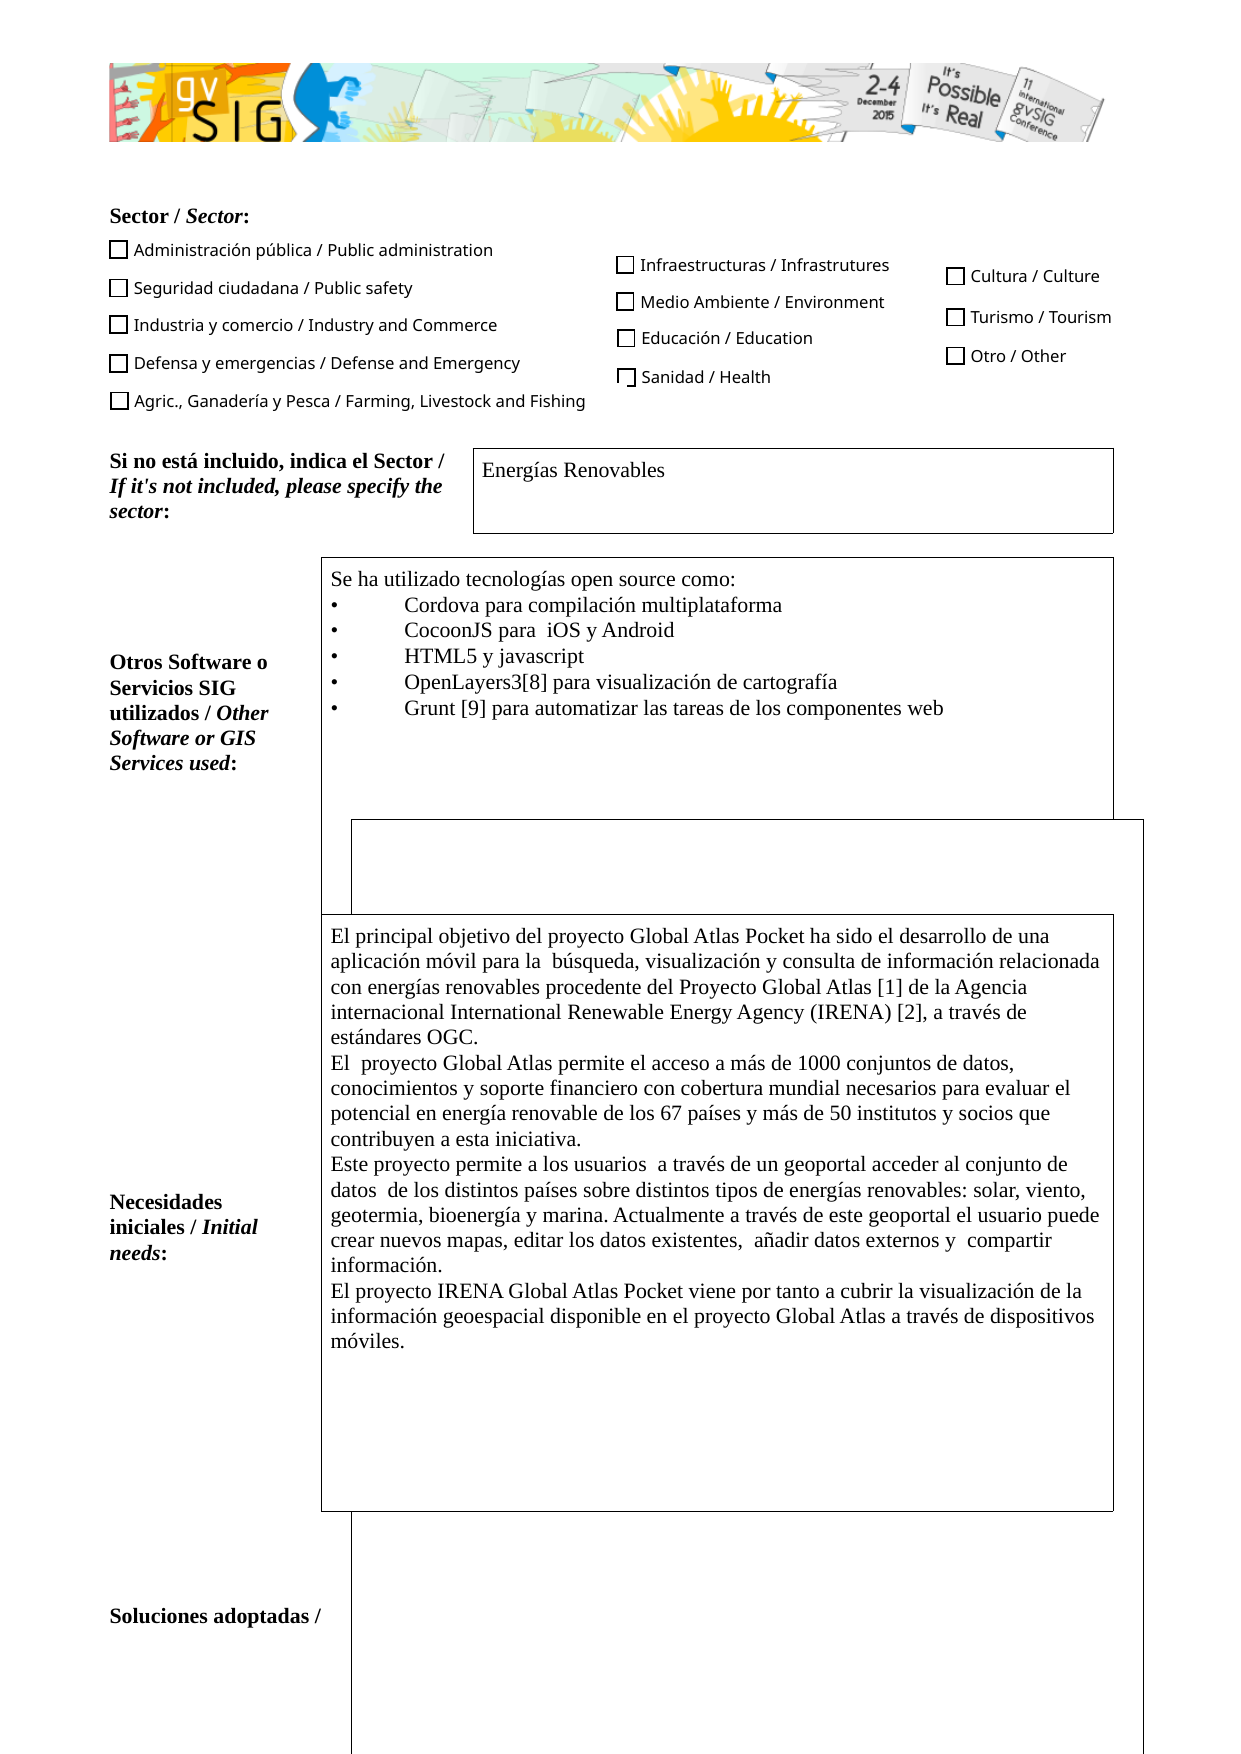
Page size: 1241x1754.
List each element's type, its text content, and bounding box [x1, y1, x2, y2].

text Otros Software o Servicios SIG utilizados / Other Software or GIS Services used: [109, 649, 321, 775]
text El proyecto IRENA Global Atlas Pocket viene por tanto a cubrir la visualización de la información geoespacial disponible en el proyecto Global Atlas a través de dispositivos móviles. [330, 1278, 1104, 1354]
text • HTML5 y javascript [330, 643, 1104, 668]
text • Grunt [9] para automatizar las tareas de los componentes web [330, 695, 1104, 720]
text Se ha utilizado tecnologías open source como: [330, 566, 1104, 591]
text Sector / Sector: [109, 203, 1113, 228]
text Si no está incluido, indica el Sector / If it's not included, please specify the sector: [109, 448, 473, 523]
text Soluciones adoptadas / [109, 1603, 351, 1628]
text Necesidades iniciales / Initial needs: [109, 1189, 321, 1265]
text • CocoonJS para iOS y Android [330, 617, 1104, 643]
picture [321, 63, 1113, 142]
text • OpenLayers3[8] para visualización de cartografía [330, 669, 1104, 694]
text • Cordova para compilación multiplataforma [330, 592, 1104, 617]
text El proyecto Global Atlas permite el acceso a más de 1000 conjuntos de datos, conocimientos y soporte financiero con cobertura mundial necesarios para evaluar el potencial en energía renovable de los 67 países y más de 50 institutos y socios que contribuyen a esta iniciativa. [330, 1050, 1104, 1151]
text [474, 449, 1113, 533]
text Energías Renovables [482, 457, 1104, 482]
text El principal objetivo del proyecto Global Atlas Pocket ha sido el desarrollo de una aplicación móvil para la búsqueda, visualización y consulta de información relacionada con energías renovables procedente del Proyecto Global Atlas [1] de la Agencia internacional International Renewable Energy Agency (IRENA) [2], a través de estándares OGC. [330, 923, 1104, 1049]
picture [109, 63, 319, 142]
text Este proyecto permite a los usuarios a través de un geoportal acceder al conjunto de datos de los distintos países sobre distintos tipos de energías renovables: solar, viento, geotermia, bioenergía y marina. Actualmente a través de este geoportal el usuario puede crear nuevos mapas, editar los datos existentes, añadir datos externos y compartir información. [330, 1151, 1104, 1277]
